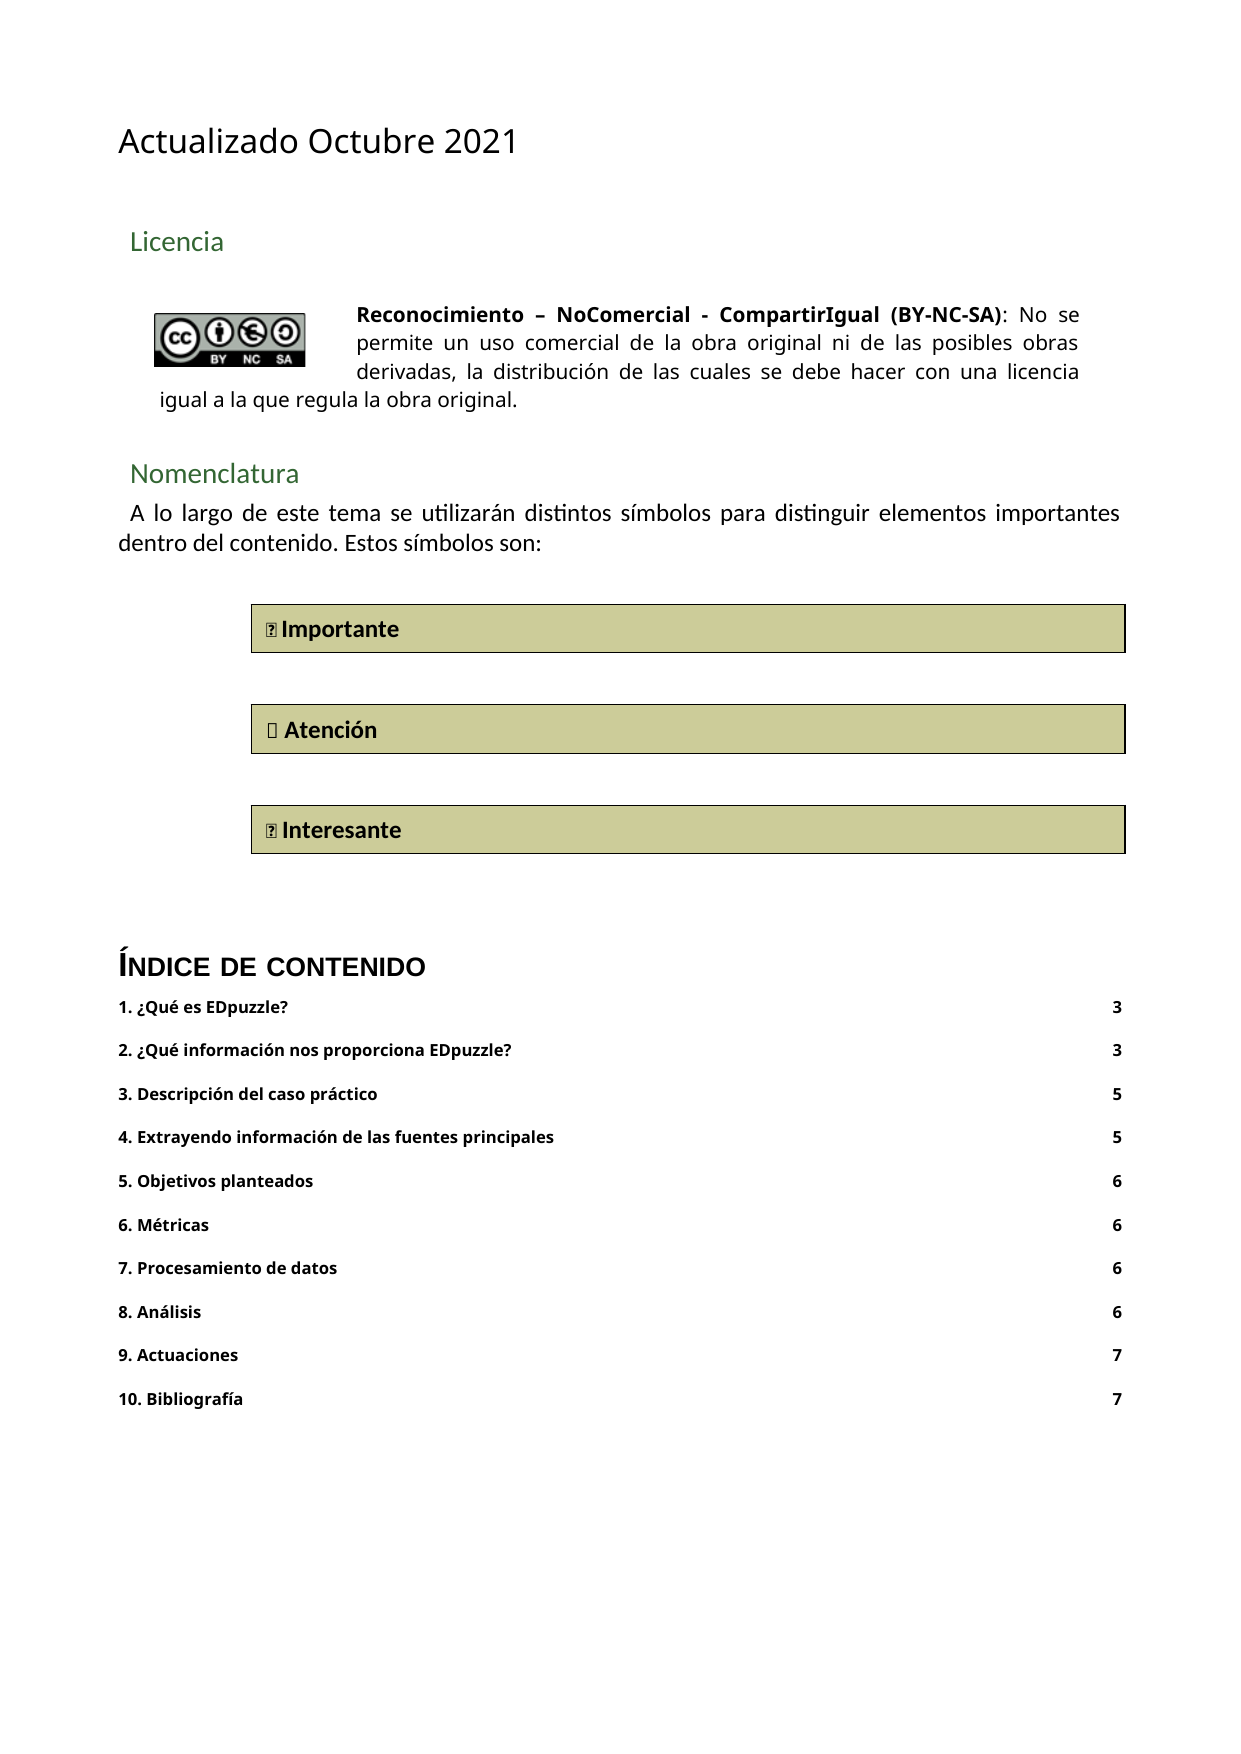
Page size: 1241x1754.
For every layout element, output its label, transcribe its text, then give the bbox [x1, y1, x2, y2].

text Nomenclatura [118, 455, 1122, 491]
text 3. Descripción del caso práctico 5 [118, 1083, 1122, 1105]
text 5. Objetivos planteados 6 [118, 1170, 1122, 1192]
text 9. Actuaciones 7 [118, 1344, 1122, 1367]
text Reconocimiento – NoComercial - CompartirIgual (BY-NC-SA): No se permite un uso comercial de la obra original ni de las posibles obras derivadas, la distribución de las cuales se debe hacer con una licencia igual a la que regula la obra original. [159, 300, 1080, 414]
text 📖 Importante [252, 605, 1124, 652]
text Licencia [118, 223, 1122, 258]
text 2. ¿Qué información nos proporciona EDpuzzle? 3 [118, 1039, 1122, 1062]
text 10. Bibliografía 7 [118, 1387, 1122, 1410]
text 4. Extrayendo información de las fuentes principales 5 [118, 1126, 1122, 1149]
text ❕ Atención [252, 705, 1124, 753]
text 7. Procesamiento de datos 6 [118, 1257, 1122, 1279]
text 💬 Interesante [252, 806, 1124, 853]
text 8. Análisis 6 [118, 1300, 1122, 1323]
picture [154, 313, 306, 367]
text 1. ¿Qué es EDpuzzle? 3 [118, 996, 1122, 1018]
text Índice de contenido [118, 944, 1122, 983]
text Actualizado Octubre 2021 [118, 118, 1122, 163]
text A lo largo de este tema se utilizarán distintos símbolos para distinguir elementos importantes dentro del contenido. Estos símbolos son: [118, 497, 1122, 558]
text 6. Métricas 6 [118, 1213, 1122, 1236]
